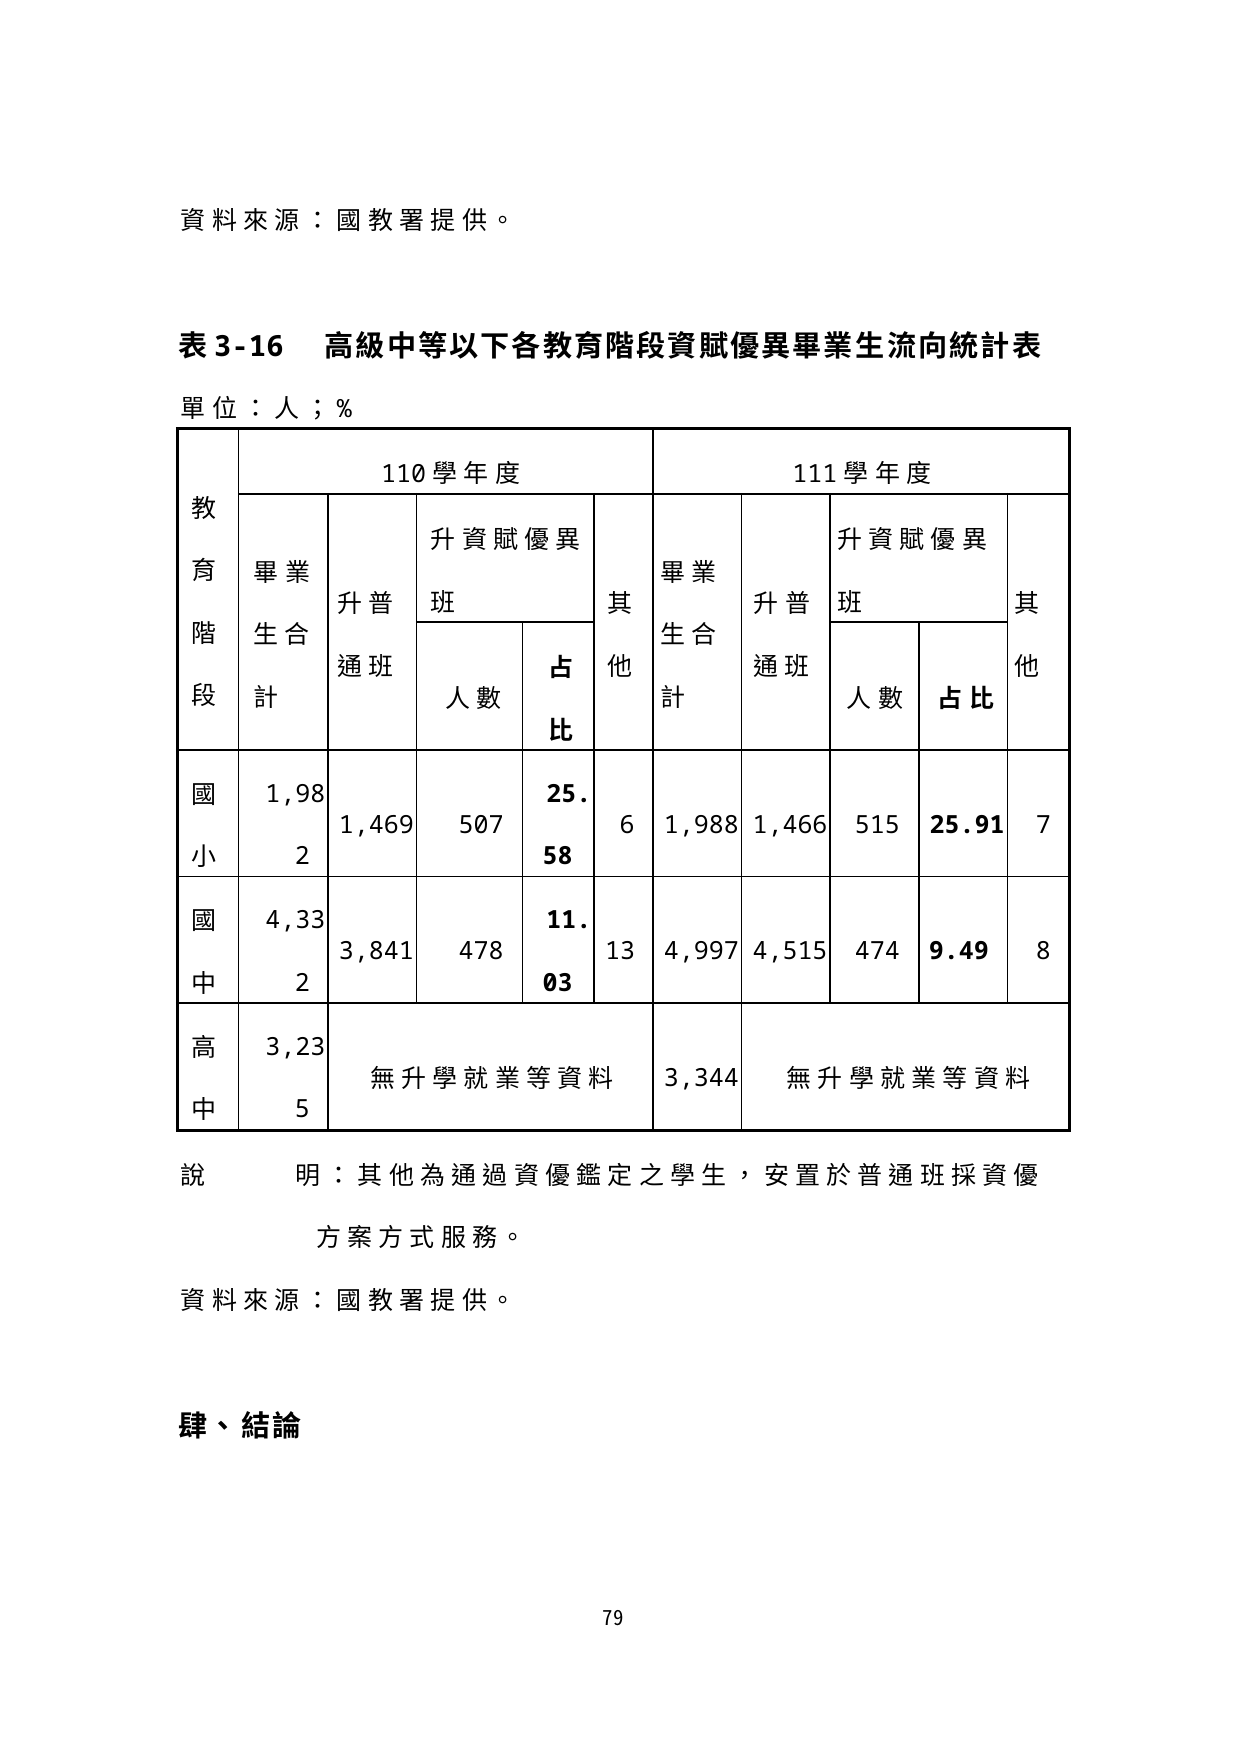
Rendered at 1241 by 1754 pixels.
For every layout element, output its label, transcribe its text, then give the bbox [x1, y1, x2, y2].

table_cell 國小 [179, 751, 238, 876]
table_cell 升普通班 [742, 495, 829, 749]
table_cell 1,988 [654, 751, 741, 876]
table_cell 升資賦優異班 [417, 495, 593, 621]
table_cell 升普通班 [329, 495, 416, 749]
table_cell 7 [1008, 751, 1068, 876]
table_cell 畢業生合計 [239, 495, 327, 749]
table_cell 3,344 [654, 1004, 741, 1129]
text 肆、結論 [177, 1382, 1063, 1444]
table_cell 13 [595, 877, 652, 1002]
table_cell 無升學就業等資料 [329, 1004, 652, 1129]
table_cell 無升學就業等資料 [742, 1004, 1068, 1129]
table_cell 國中 [179, 877, 238, 1002]
table_header 教育階段 [179, 430, 238, 749]
text 資料來源：國教署提供。 [169, 177, 1063, 240]
table_cell 1,469 [329, 751, 416, 876]
table_cell 人數 [417, 623, 522, 749]
table_cell 9.49 [920, 877, 1007, 1002]
table_cell 升資賦優異班 [831, 495, 1007, 621]
table_cell 1,982 [239, 751, 327, 876]
table_cell 8 [1008, 877, 1068, 1002]
text 資料來源：國教署提供。 [169, 1257, 1063, 1319]
text 表3-16 高級中等以下各教育階段資賦優異畢業生流向統計表 單位：人；% [177, 302, 1063, 427]
table_cell 6 [595, 751, 652, 876]
table_cell 4,332 [239, 877, 327, 1002]
table_cell 4,997 [654, 877, 741, 1002]
table_cell 其他 [595, 495, 652, 749]
table_cell 高中 [179, 1004, 238, 1129]
table_header 111學年度 [654, 430, 1068, 493]
table_cell 占比 [523, 623, 593, 749]
table_cell 畢業生合計 [654, 495, 741, 749]
table_cell 11.03 [523, 877, 593, 1002]
table_cell 25.58 [523, 751, 593, 876]
table_cell 占比 [920, 623, 1007, 749]
table_cell 3,235 [239, 1004, 327, 1129]
table_cell 1,466 [742, 751, 829, 876]
table_cell 3,841 [329, 877, 416, 1002]
table_cell 25.91 [920, 751, 1007, 876]
text 說 明：其他為通過資優鑑定之學生，安置於普通班採資優方案方式服務。 [169, 1132, 1063, 1257]
table_header 110學年度 [239, 430, 652, 493]
table_cell 4,515 [742, 877, 829, 1002]
table_cell 478 [417, 877, 522, 1002]
table_cell 515 [831, 751, 918, 876]
table_cell 人數 [831, 623, 918, 749]
table_cell 507 [417, 751, 522, 876]
table_cell 其他 [1008, 495, 1068, 749]
table_cell 474 [831, 877, 918, 1002]
